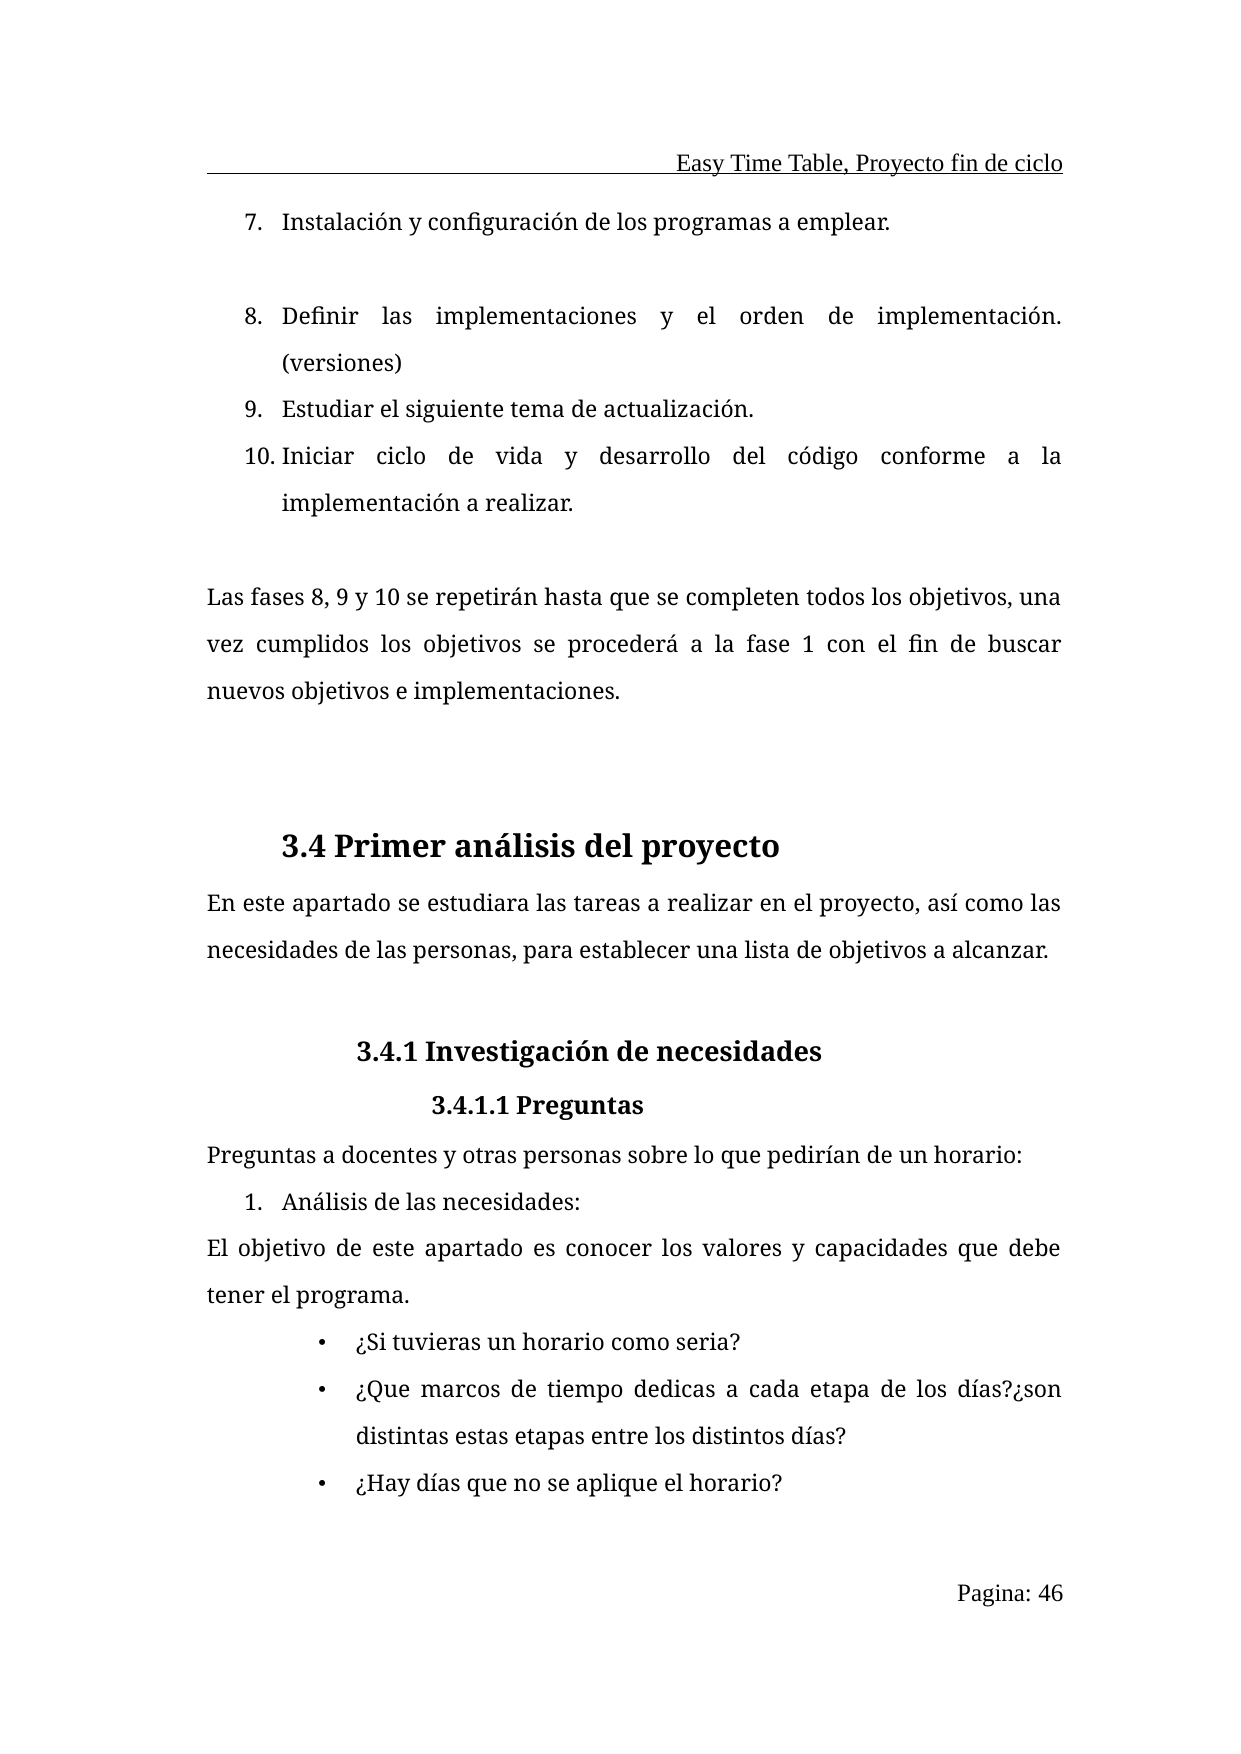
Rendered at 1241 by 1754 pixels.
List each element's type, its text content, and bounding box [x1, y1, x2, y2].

text Preguntas a docentes y otras personas sobre lo que pedirían de un horario: [207, 1138, 1063, 1170]
text 3.4.1.1 Preguntas [207, 1087, 1063, 1122]
list Instalación y configuración de los programas a emplear. [244, 206, 1063, 237]
list ¿Hay días que no se aplique el horario? [318, 1467, 1063, 1498]
text El objetivo de este apartado es conocer los valores y capacidades que debe tener el programa. [207, 1232, 1063, 1310]
list Análisis de las necesidades: [244, 1185, 1063, 1217]
text Las fases 8, 9 y 10 se repetirán hasta que se completen todos los objetivos, una vez cumplidos los objetivos se procederá a la fase 1 con el fin de buscar nuevos objetivos e implementaciones. [207, 581, 1063, 706]
list ¿Si tuvieras un horario como seria? [318, 1326, 1063, 1357]
list Definir las implementaciones y el orden de implementación. (versiones) [244, 299, 1063, 378]
list ¿Que marcos de tiempo dedicas a cada etapa de los días?¿son distintas estas etapas entre los distintos días? [318, 1373, 1063, 1451]
list Iniciar ciclo de vida y desarrollo del código conforme a la implementación a realizar. [244, 440, 1063, 518]
text En este apartado se estudiara las tareas a realizar en el proyecto, así como las necesidades de las personas, para establecer una lista de objetivos a alcanzar. [207, 887, 1063, 966]
text 3.4 Primer análisis del proyecto [207, 823, 1063, 866]
text 3.4.1 Investigación de necesidades [207, 1032, 1063, 1069]
list Estudiar el siguiente tema de actualización. [244, 393, 1063, 424]
